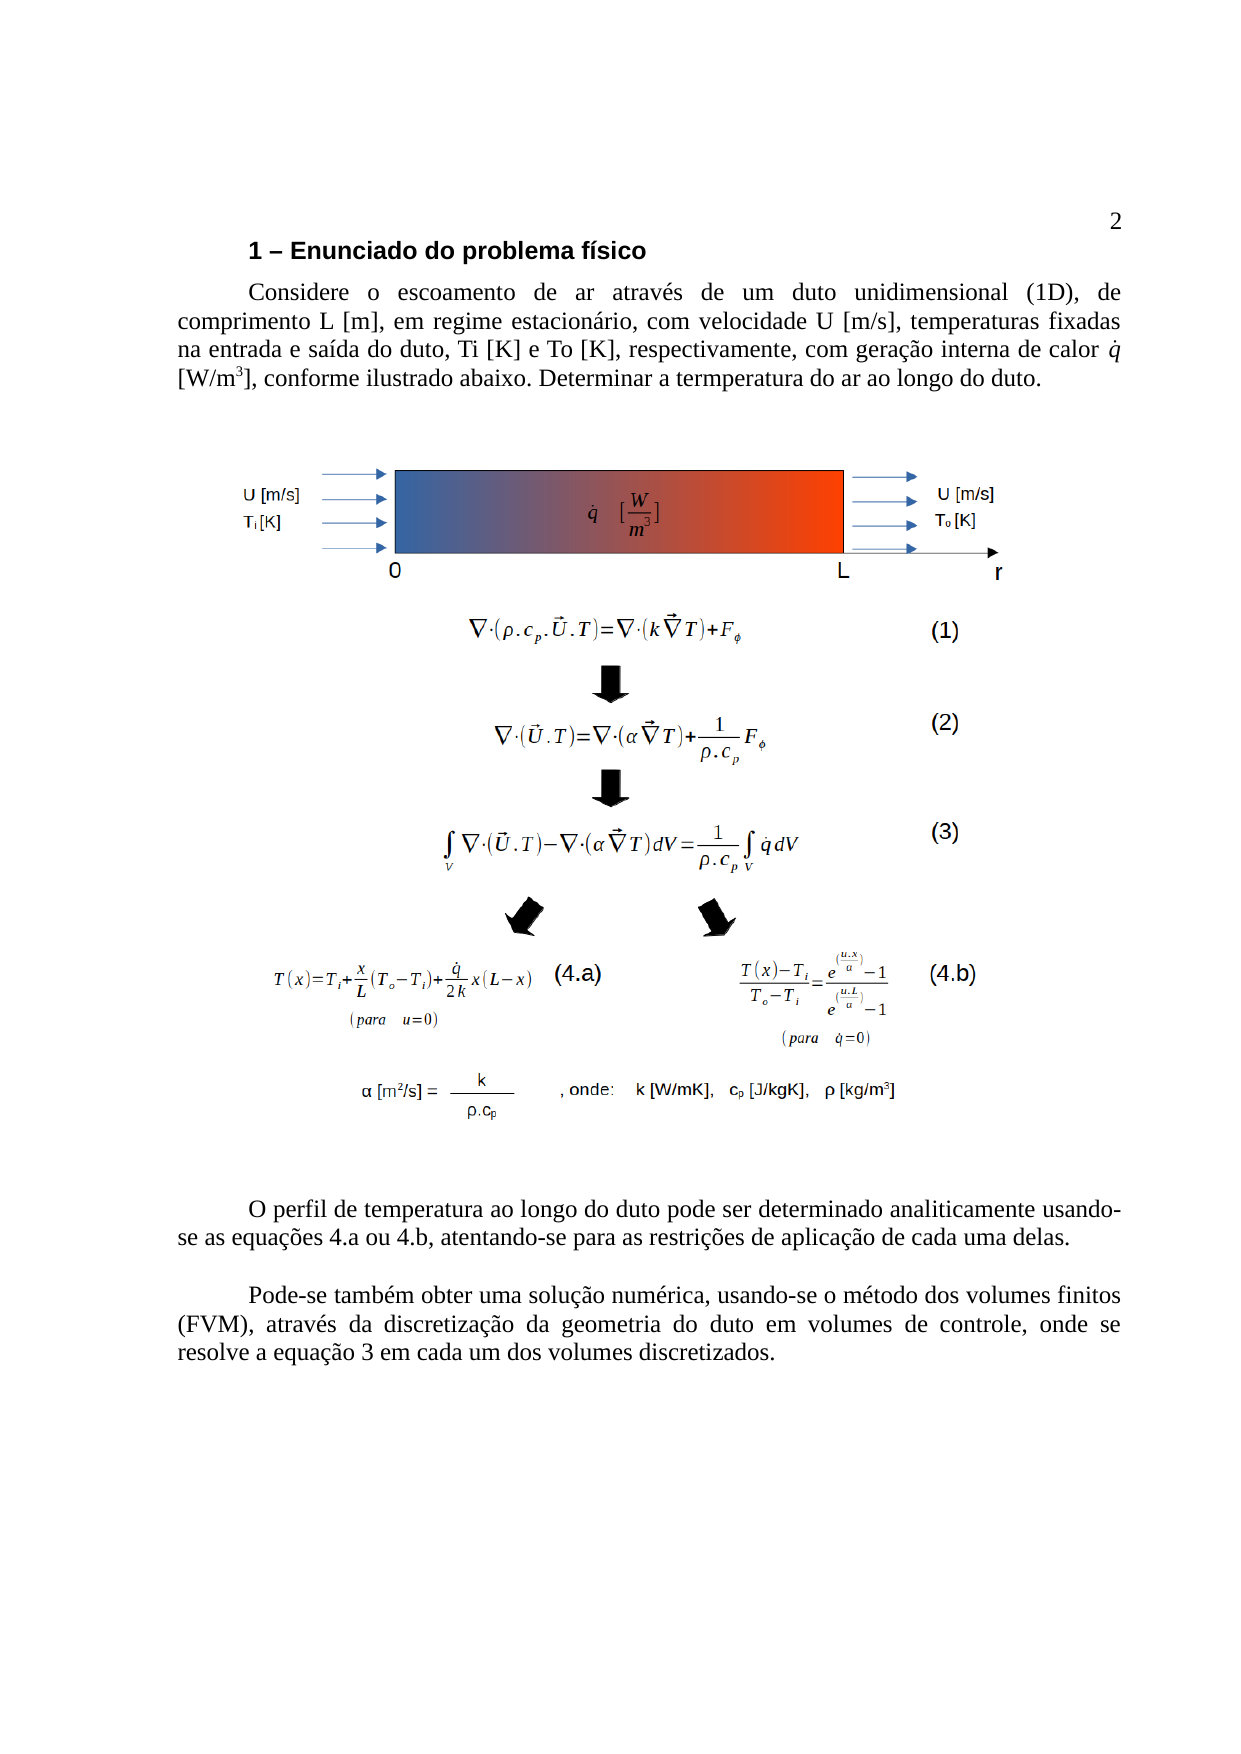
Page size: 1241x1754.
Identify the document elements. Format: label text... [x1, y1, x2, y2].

picture [166, 447, 1112, 1137]
text Pode-se também obter uma solução numérica, usando-se o método dos volumes finitos (FVM), através da discretização da geometria do duto em volumes de controle, onde se resolve a equação 3 em cada um dos volumes discretizados. [177, 1280, 1122, 1366]
text Considere o escoamento de ar através de um duto unidimensional (1D), de comprimento L [m], em regime estacionário, com velocidade U [m/s], temperaturas fixadas na entrada e saída do duto, Ti [K] e To [K], respectivamente, com geração interna de calor [W/m3], conforme ilustrado abaixo. Determinar a termperatura do ar ao longo do duto. [177, 277, 1122, 392]
text O perfil de temperatura ao longo do duto pode ser determinado analiticamente usando-se as equações 4.a ou 4.b, atentando-se para as restrições de aplicação de cada uma delas. [177, 1194, 1122, 1251]
subtitle 1 – Enunciado do problema físico [177, 236, 1122, 264]
